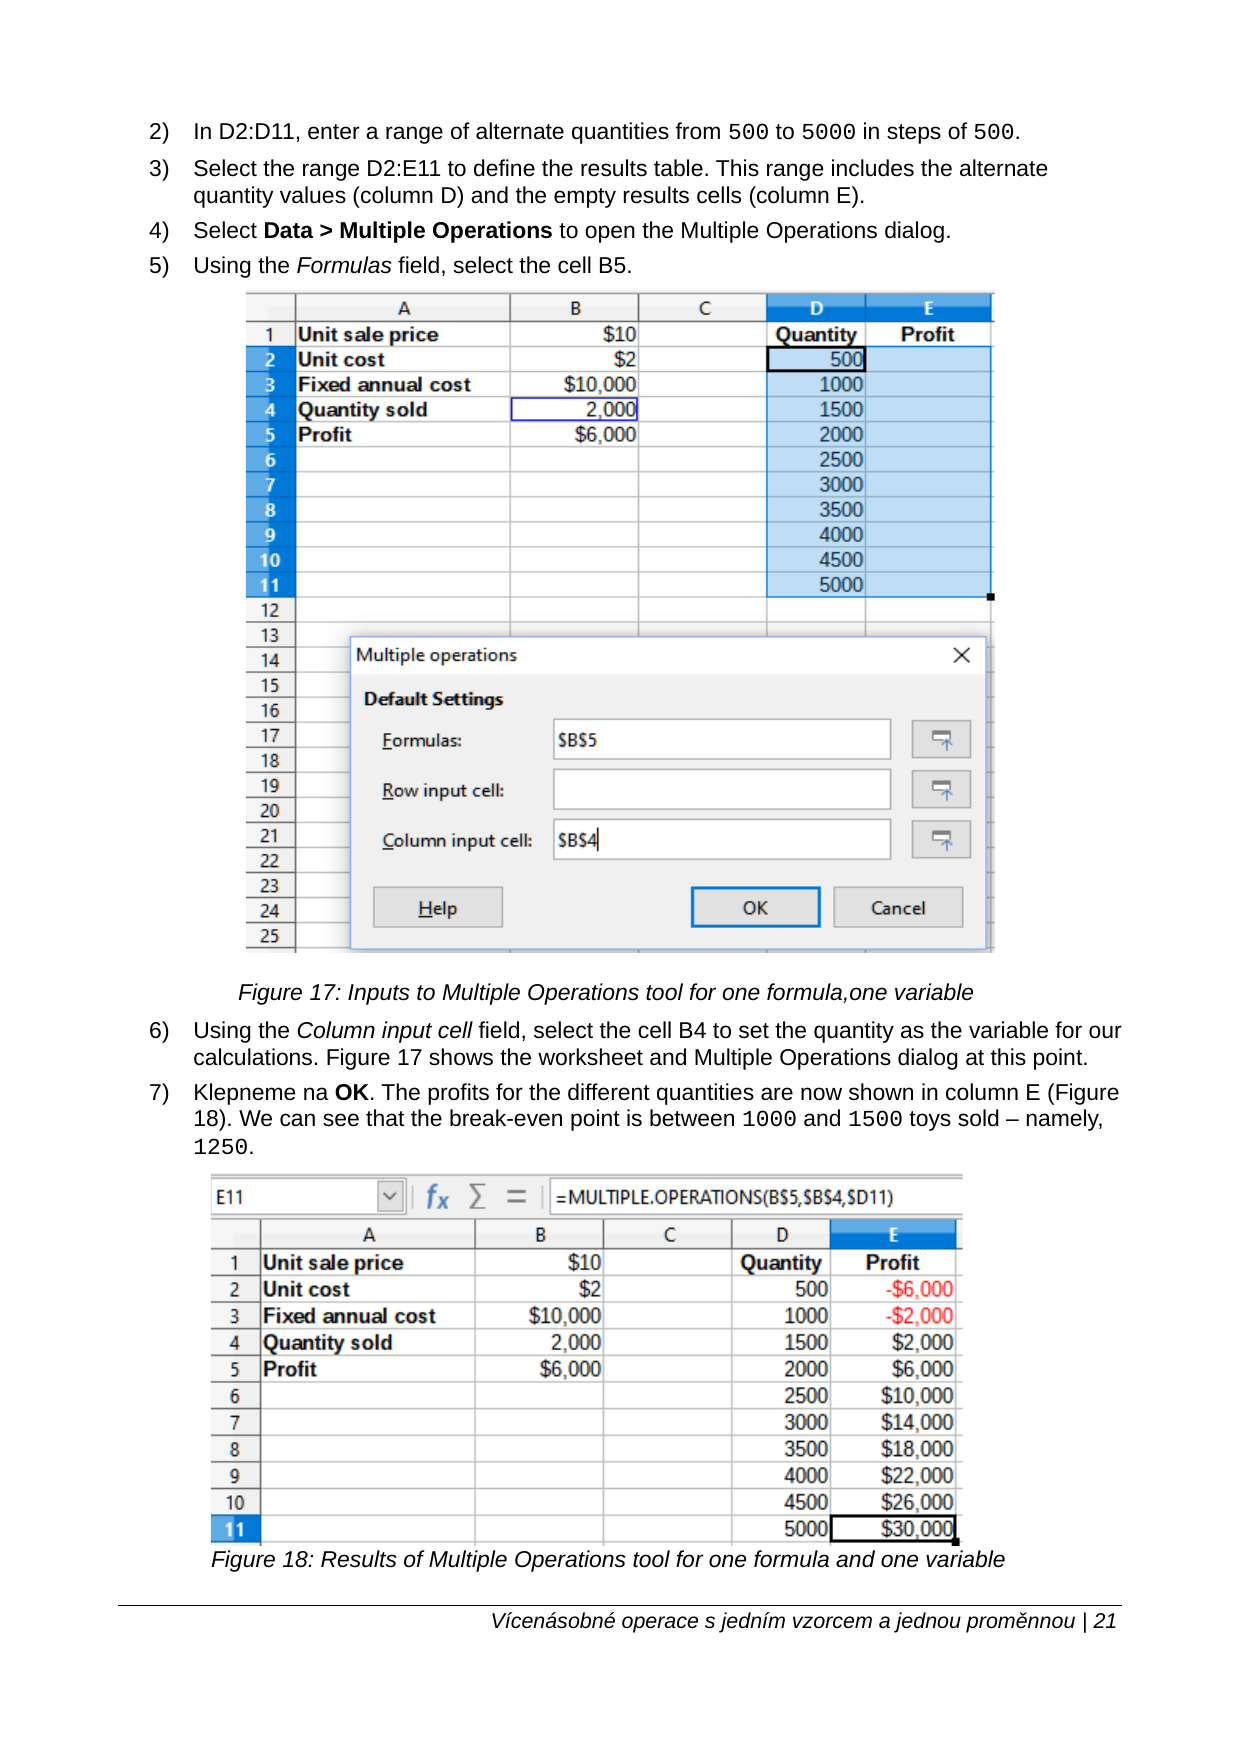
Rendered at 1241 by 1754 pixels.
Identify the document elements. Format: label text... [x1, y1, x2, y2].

list Select the range D2:E11 to define the results table. This range includes the alternate quantity values (column D) and the empty results cells (column E). [169, 155, 1122, 208]
list Select Data > Multiple Operations to open the Multiple Operations dialog. [169, 217, 1122, 243]
picture [245, 290, 995, 953]
list Using the Column input cell field, select the cell B4 to set the quantity as the variable for our calculations. Figure 17 shows the worksheet and Multiple Operations dialog at this point. [169, 1017, 1122, 1070]
list Using the Formulas field, select the cell B5. [169, 252, 1122, 278]
text Figure 17: Inputs to Multiple Operations tool for one formula,one variable [238, 953, 1002, 1005]
picture [210, 1173, 963, 1546]
list Klepneme na OK. The profits for the different quantities are now shown in column E (Figure 18). We can see that the break-even point is between 1000 and 1500 toys sold – namely, 1250. [169, 1079, 1122, 1162]
text Figure 18: Results of Multiple Operations tool for one formula and one variable [211, 1174, 1029, 1572]
list In D2:D11, enter a range of alternate quantities from 500 to 5000 in steps of 500. [169, 118, 1122, 146]
